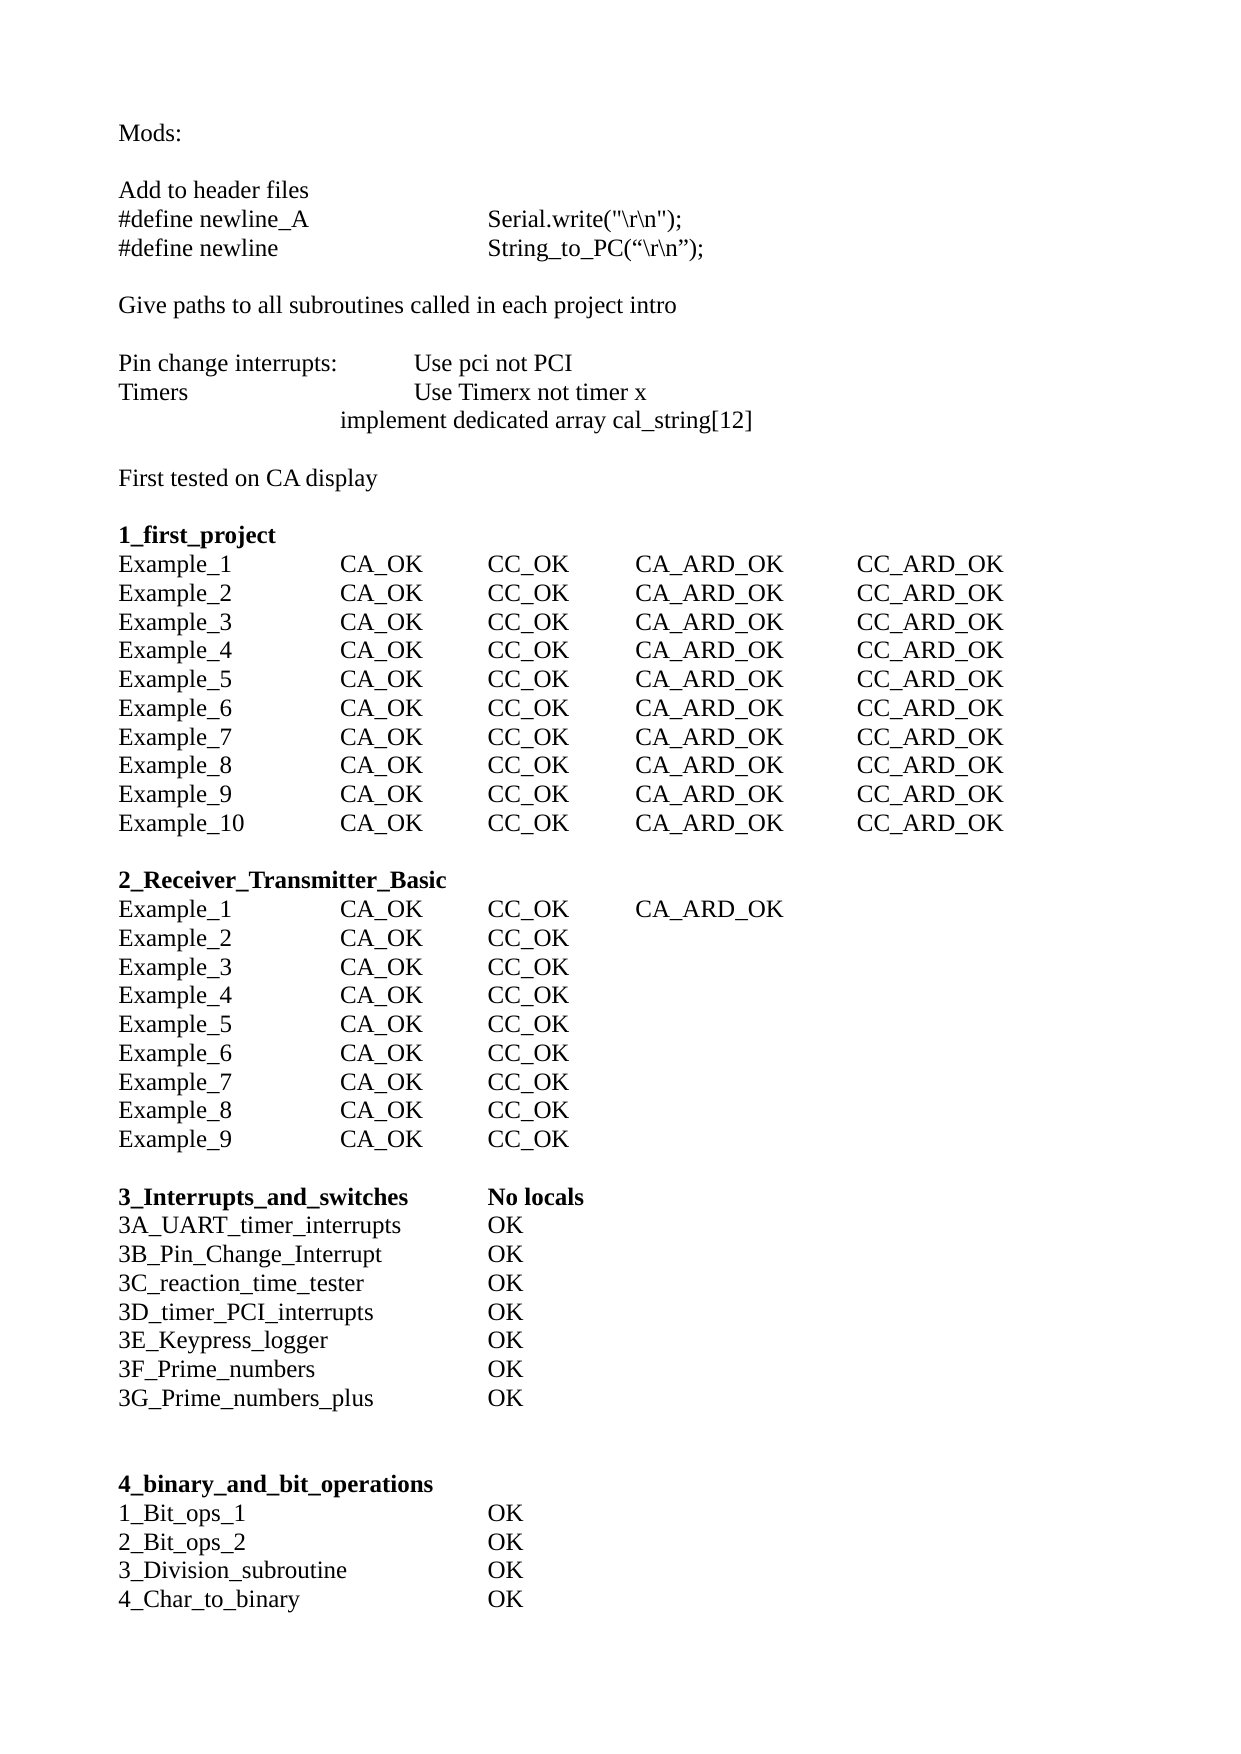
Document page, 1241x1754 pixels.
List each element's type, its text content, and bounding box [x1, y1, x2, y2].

text Example_4 CA_OK CC_OK CA_ARD_OK CC_ARD_OK [118, 636, 1122, 664]
text 3D_timer_PCI_interrupts OK [118, 1297, 1122, 1326]
text 3C_reaction_time_tester OK [118, 1268, 1122, 1297]
text Example_8 CA_OK CC_OK CA_ARD_OK CC_ARD_OK [118, 751, 1122, 779]
text 4_binary_and_bit_operations [118, 1469, 1122, 1498]
text Example_6 CA_OK CC_OK [118, 1038, 1122, 1067]
text Example_5 CA_OK CC_OK [118, 1009, 1122, 1038]
text Example_7 CA_OK CC_OK [118, 1067, 1122, 1096]
text #define newline String_to_PC(“\r\n”); [118, 233, 1122, 262]
text Example_7 CA_OK CC_OK CA_ARD_OK CC_ARD_OK [118, 722, 1122, 751]
text 2_Receiver_Transmitter_Basic [118, 866, 1122, 894]
text Example_9 CA_OK CC_OK CA_ARD_OK CC_ARD_OK [118, 779, 1122, 808]
text 1_first_project [118, 521, 1122, 549]
text Example_10 CA_OK CC_OK CA_ARD_OK CC_ARD_OK [118, 808, 1122, 837]
text 4_Char_to_binary OK [118, 1584, 1122, 1613]
text 1_Bit_ops_1 OK [118, 1498, 1122, 1527]
text 3_Interrupts_and_switches No locals [118, 1182, 1122, 1211]
text Timers Use Timerx not timer x [118, 377, 1122, 406]
text First tested on CA display [118, 463, 1122, 492]
text Example_9 CA_OK CC_OK [118, 1124, 1122, 1153]
text 3G_Prime_numbers_plus OK [118, 1383, 1122, 1412]
text 3E_Keypress_logger OK [118, 1326, 1122, 1354]
text Example_2 CA_OK CC_OK [118, 923, 1122, 952]
text implement dedicated array cal_string[12] [118, 406, 1122, 434]
text #define newline_A Serial.write("\r\n"); [118, 204, 1122, 233]
text 3F_Prime_numbers OK [118, 1354, 1122, 1383]
text 2_Bit_ops_2 OK [118, 1527, 1122, 1556]
text Mods: [118, 118, 1122, 147]
text Example_3 CA_OK CC_OK CA_ARD_OK CC_ARD_OK [118, 607, 1122, 636]
text 3B_Pin_Change_Interrupt OK [118, 1239, 1122, 1268]
text Example_2 CA_OK CC_OK CA_ARD_OK CC_ARD_OK [118, 578, 1122, 607]
text Example_3 CA_OK CC_OK [118, 952, 1122, 981]
text Example_1 CA_OK CC_OK CA_ARD_OK CC_ARD_OK [118, 549, 1122, 578]
text Example_1 CA_OK CC_OK CA_ARD_OK [118, 894, 1122, 923]
text Example_6 CA_OK CC_OK CA_ARD_OK CC_ARD_OK [118, 693, 1122, 722]
text 3_Division_subroutine OK [118, 1556, 1122, 1584]
text Give paths to all subroutines called in each project intro [118, 291, 1122, 319]
text Example_4 CA_OK CC_OK [118, 981, 1122, 1009]
text Add to header files [118, 176, 1122, 204]
text Pin change interrupts: Use pci not PCI [118, 348, 1122, 377]
text Example_5 CA_OK CC_OK CA_ARD_OK CC_ARD_OK [118, 664, 1122, 693]
text Example_8 CA_OK CC_OK [118, 1096, 1122, 1124]
text 3A_UART_timer_interrupts OK [118, 1211, 1122, 1239]
